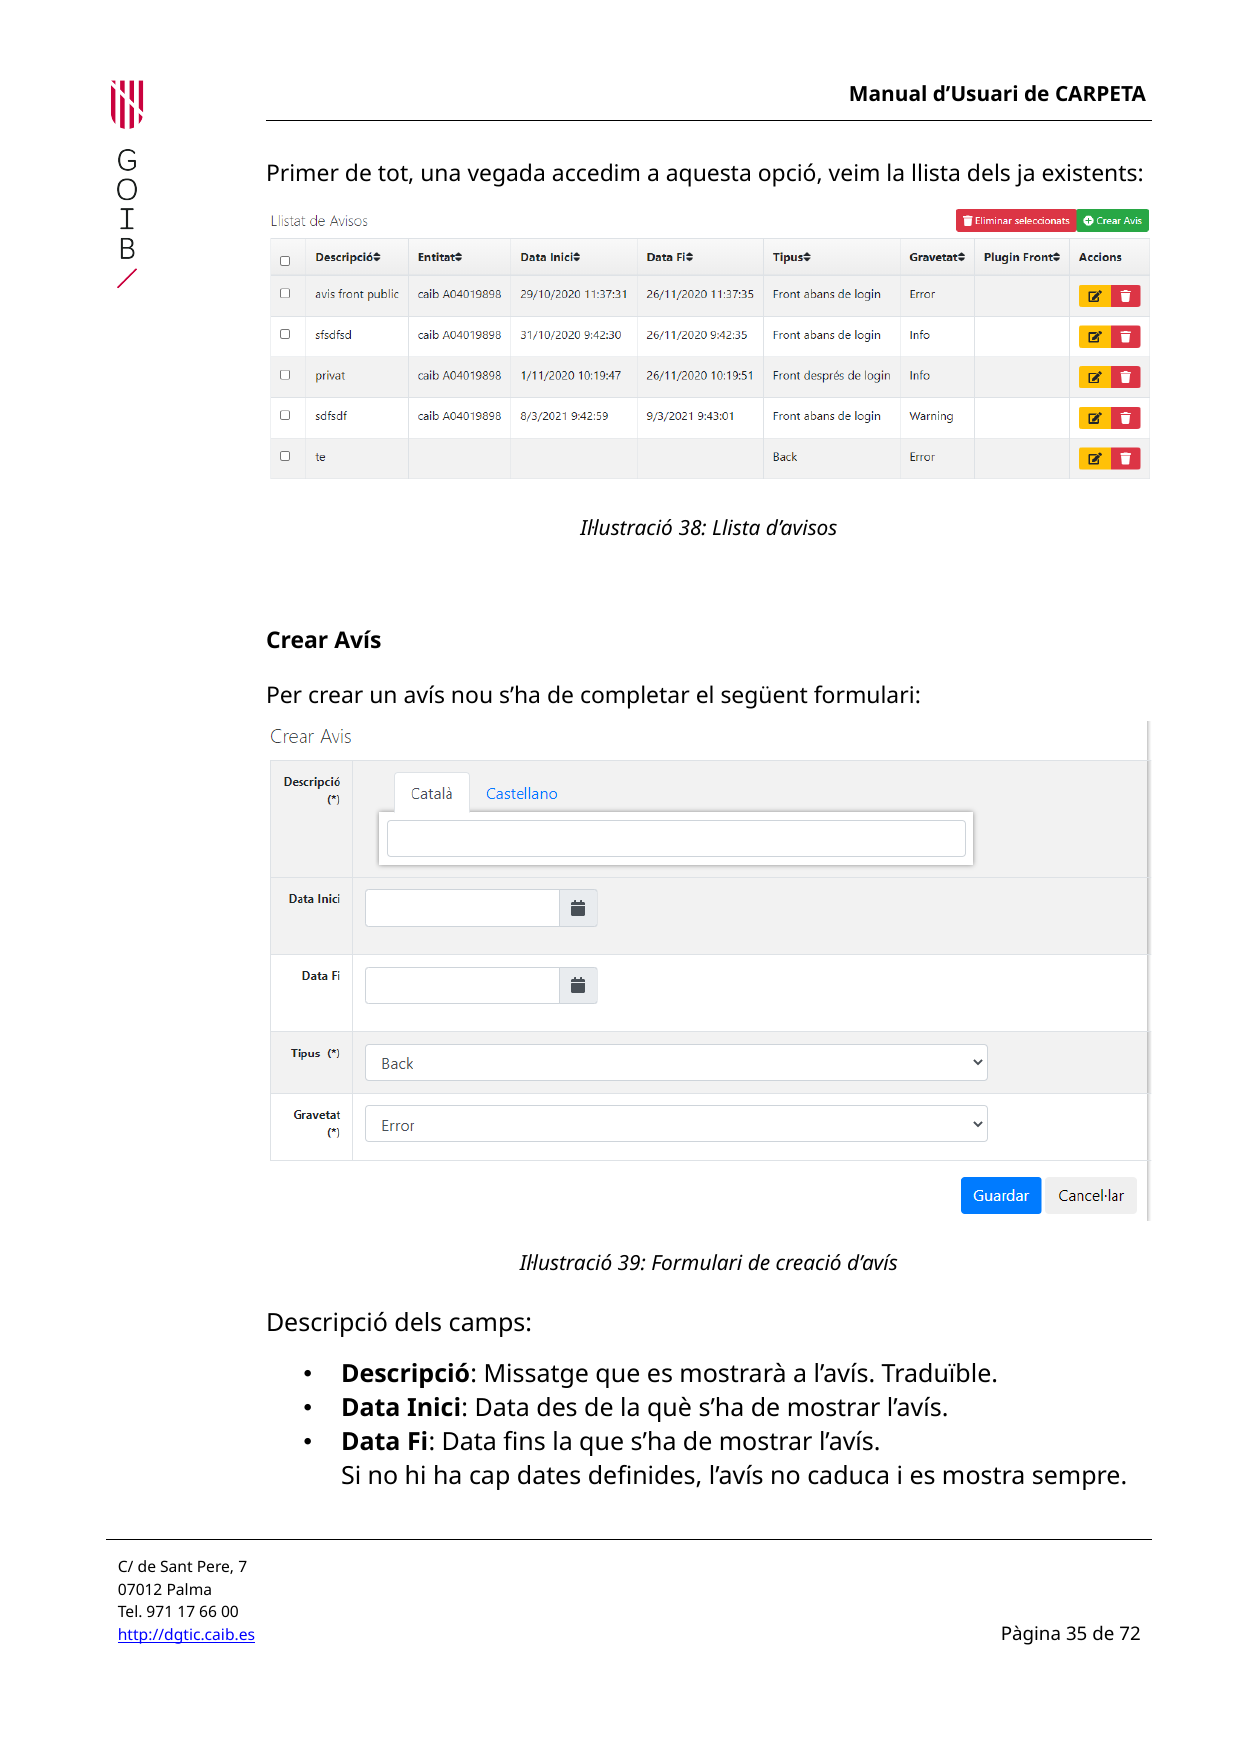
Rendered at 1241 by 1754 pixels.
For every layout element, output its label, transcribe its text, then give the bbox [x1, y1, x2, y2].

picture [265, 721, 1152, 1221]
picture [82, 57, 172, 319]
text Descripció dels camps: [266, 1304, 1152, 1339]
text Il·lustració 39: Formulari de creació d’avís [266, 1221, 1152, 1277]
list Per crear un avís nou s’ha de completar el següent formulari: [266, 679, 1152, 710]
list Crear Avís [266, 624, 1152, 655]
list Descripció: Missatge que es mostrarà a l’avís. Traduïble. [303, 1356, 1152, 1389]
list Data Fi: Data fins la que s’ha de mostrar l’avís. [303, 1424, 1152, 1458]
text Il·lustració 38: Llista d’avisos [266, 481, 1152, 541]
picture [265, 204, 1152, 481]
list Si no hi ha cap dates definides, l’avís no caduca i es mostra sempre. [303, 1458, 1152, 1492]
list Data Inici: Data des de la què s’ha de mostrar l’avís. [303, 1389, 1152, 1424]
text Primer de tot, una vegada accedim a aquesta opció, veim la llista dels ja existents: [266, 156, 1152, 188]
